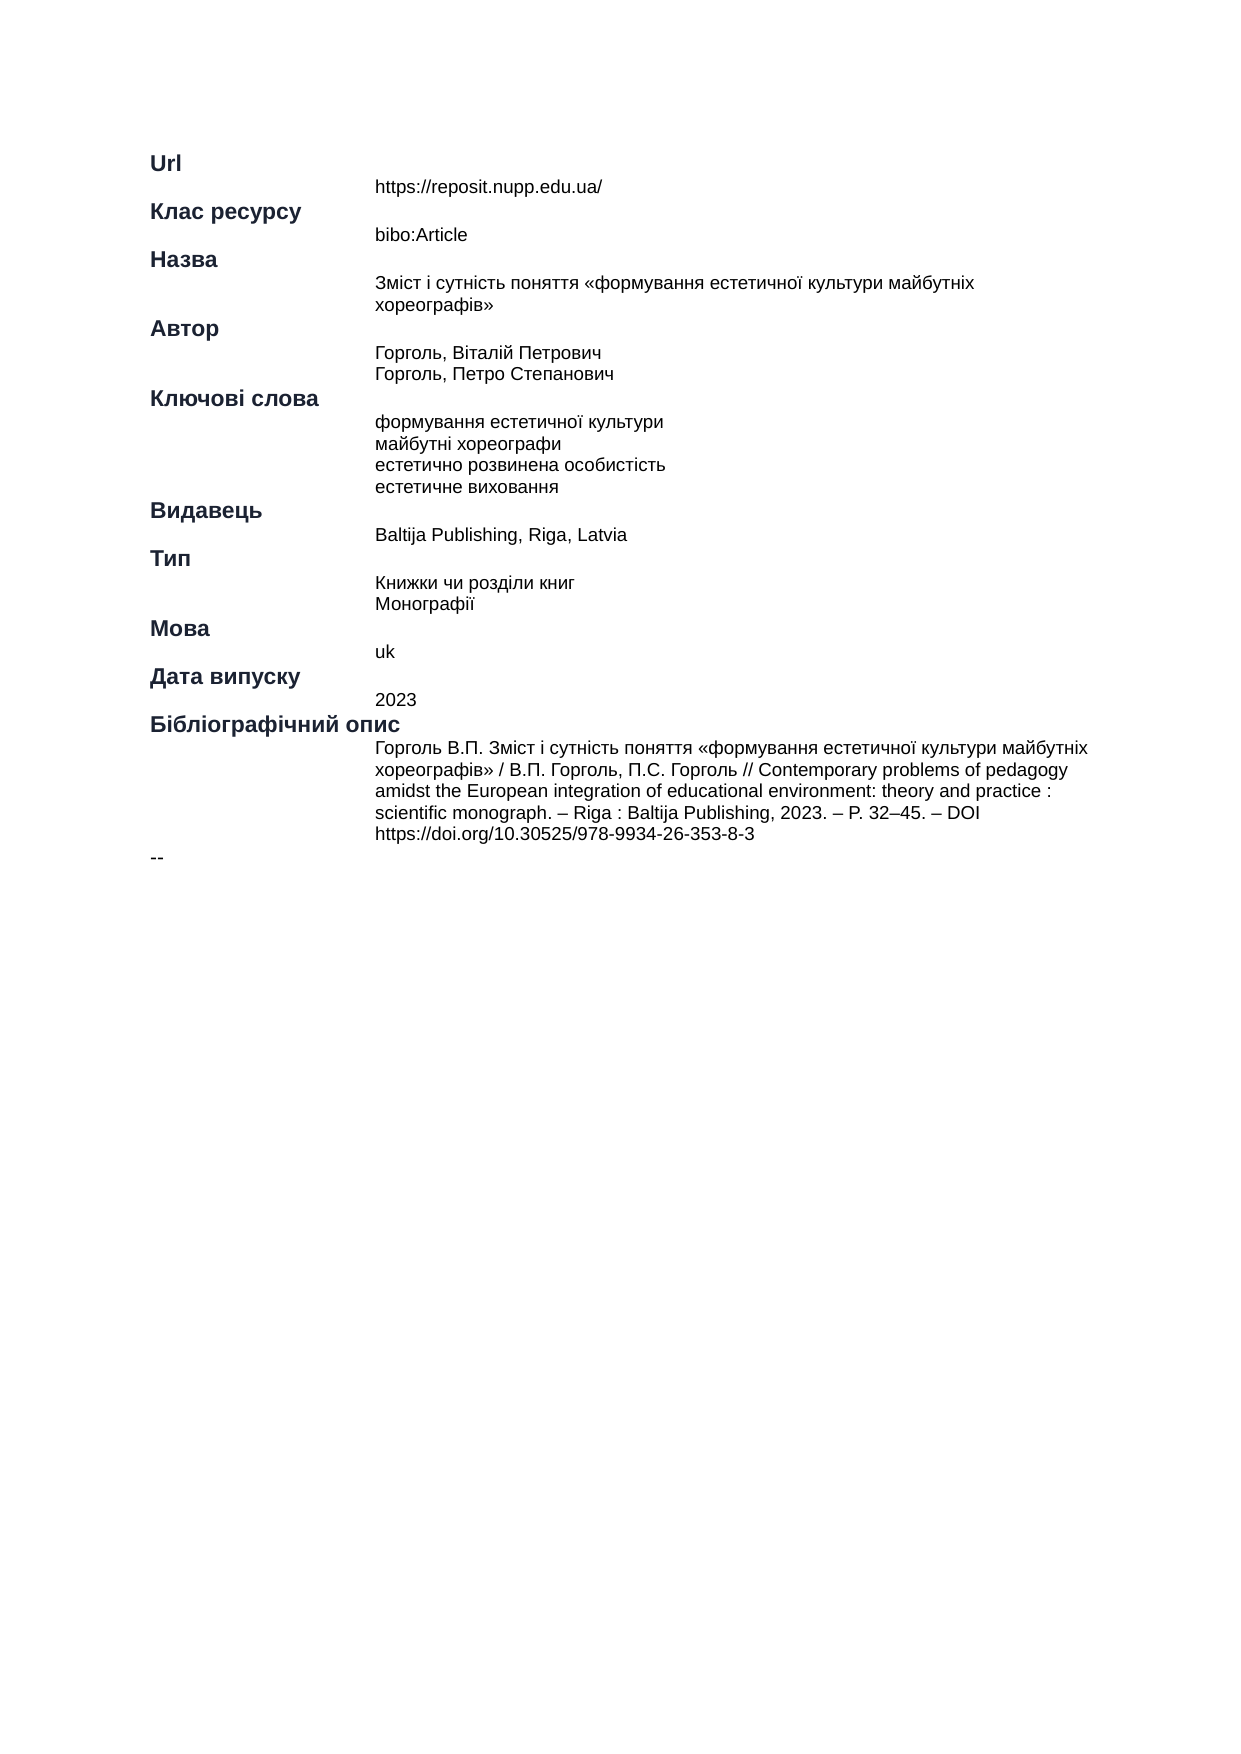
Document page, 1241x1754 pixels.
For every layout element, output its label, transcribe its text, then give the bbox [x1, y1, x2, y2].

text Горголь В.П. Зміст і сутність поняття «формування естетичної культури майбутніх хореографів» / В.П. Горголь, П.С. Горголь // Contemporary problems of pedagogy amidst the European integration of educational environment: theory and practice : scientific monograph. – Riga : Baltija Publishing, 2023. – P. 32–45. – DOI https://doi.org/10.30525/978-9934-26-353-8-3 [375, 737, 1090, 845]
text Зміст і сутність поняття «формування естетичної культури майбутніх хореографів» [375, 272, 1090, 315]
text Дата випуску [150, 663, 1090, 689]
text uk [375, 641, 1090, 663]
text Назва [150, 246, 1090, 272]
text Тип [150, 545, 1090, 572]
text Автор [150, 315, 1090, 342]
text bibo:Article [375, 224, 1090, 246]
text естетично розвинена особистість [375, 454, 1090, 476]
text Мова [150, 615, 1090, 641]
text формування естетичної культури [375, 411, 1090, 433]
text 2023 [375, 689, 1090, 711]
text Монографії [375, 593, 1090, 615]
text естетичне виховання [375, 476, 1090, 497]
text Клас ресурсу [150, 198, 1090, 224]
text -- [150, 845, 1090, 869]
text Ключові слова [150, 385, 1090, 411]
text майбутні хореографи [375, 433, 1090, 454]
text Baltija Publishing, Riga, Latvia [375, 524, 1090, 545]
text Книжки чи розділи книг [375, 572, 1090, 593]
text https://reposit.nupp.edu.ua/ [375, 176, 1090, 198]
text Бібліографічний опис [150, 711, 1090, 737]
text Url [150, 150, 1090, 176]
text Горголь, Петро Степанович [375, 363, 1090, 385]
text Горголь, Віталій Петрович [375, 342, 1090, 363]
text Видавець [150, 497, 1090, 524]
